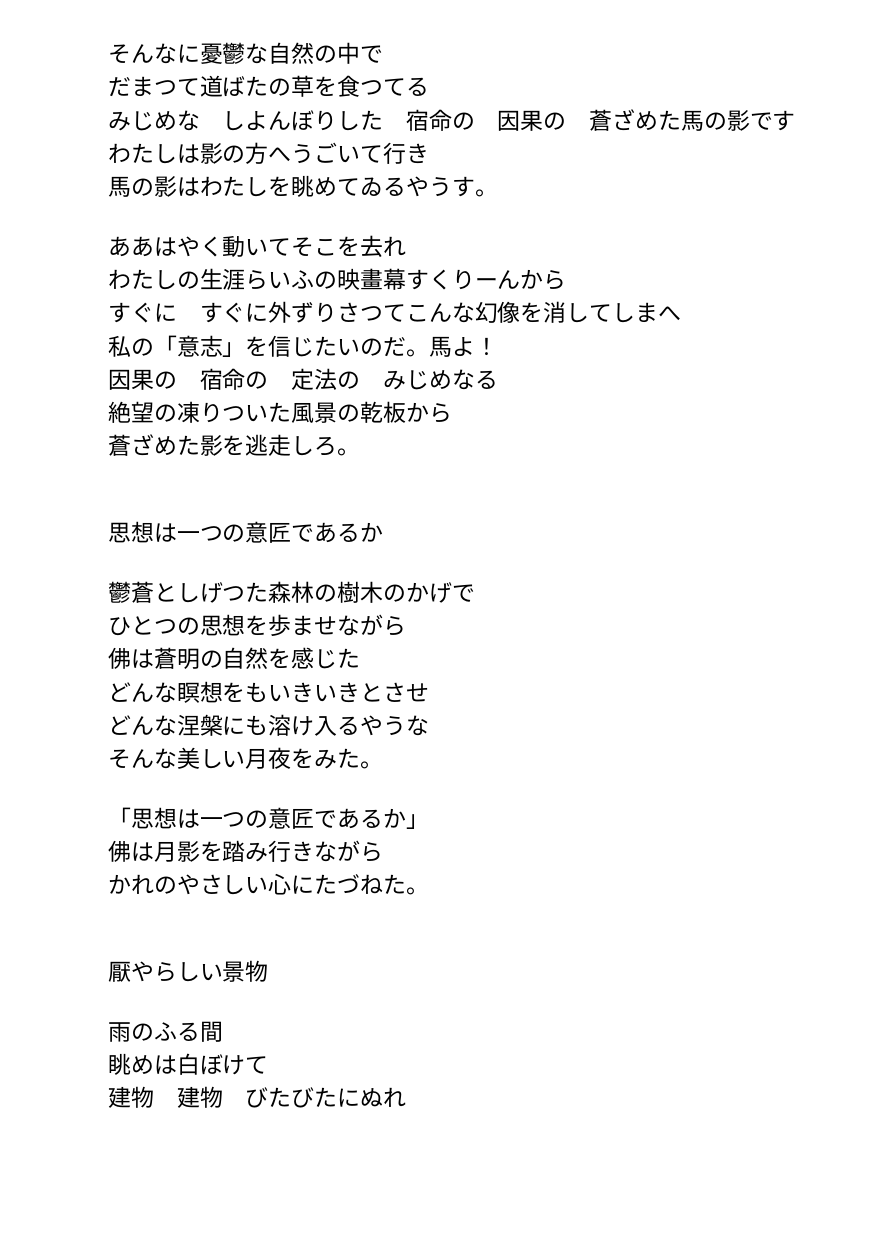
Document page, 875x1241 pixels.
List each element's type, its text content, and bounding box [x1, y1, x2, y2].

text だまつて道ばたの草を食つてる [72, 69, 802, 102]
text 蒼ざめた影を逃走しろ。 [72, 428, 802, 461]
text 私の「意志」を信じたいのだ。馬よ！ [72, 328, 802, 362]
text 建物 建物 びたびたにぬれ [72, 1080, 802, 1113]
text 「思想は一つの意匠であるか」 [72, 801, 802, 834]
text わたしの生涯らいふの映畫幕すくりーんから [72, 262, 802, 295]
text ああはやく動いてそこを去れ [72, 229, 802, 262]
text すぐに すぐに外ずりさつてこんな幻像を消してしまへ [72, 295, 802, 328]
text 佛は蒼明の自然を感じた [72, 641, 802, 674]
text 思想は一つの意匠であるか [72, 515, 802, 548]
text 眺めは白ぼけて [72, 1047, 802, 1080]
text そんなに憂鬱な自然の中で [72, 36, 802, 69]
text どんな涅槃にも溶け入るやうな [72, 708, 802, 741]
text かれのやさしい心にたづねた。 [72, 867, 802, 900]
text 因果の 宿命の 定法の みじめなる [72, 362, 802, 395]
text みじめな しよんぼりした 宿命の 因果の 蒼ざめた馬の影です [72, 102, 802, 136]
text そんな美しい月夜をみた。 [72, 741, 802, 774]
text ひとつの思想を歩ませながら [72, 608, 802, 641]
text 佛は月影を踏み行きながら [72, 834, 802, 867]
text 鬱蒼としげつた森林の樹木のかげで [72, 575, 802, 608]
text どんな瞑想をもいきいきとさせ [72, 674, 802, 708]
text わたしは影の方へうごいて行き [72, 136, 802, 169]
text 馬の影はわたしを眺めてゐるやうす。 [72, 169, 802, 202]
text 厭やらしい景物 [72, 954, 802, 987]
text 絶望の凍りついた風景の乾板から [72, 395, 802, 428]
text 雨のふる間 [72, 1014, 802, 1047]
